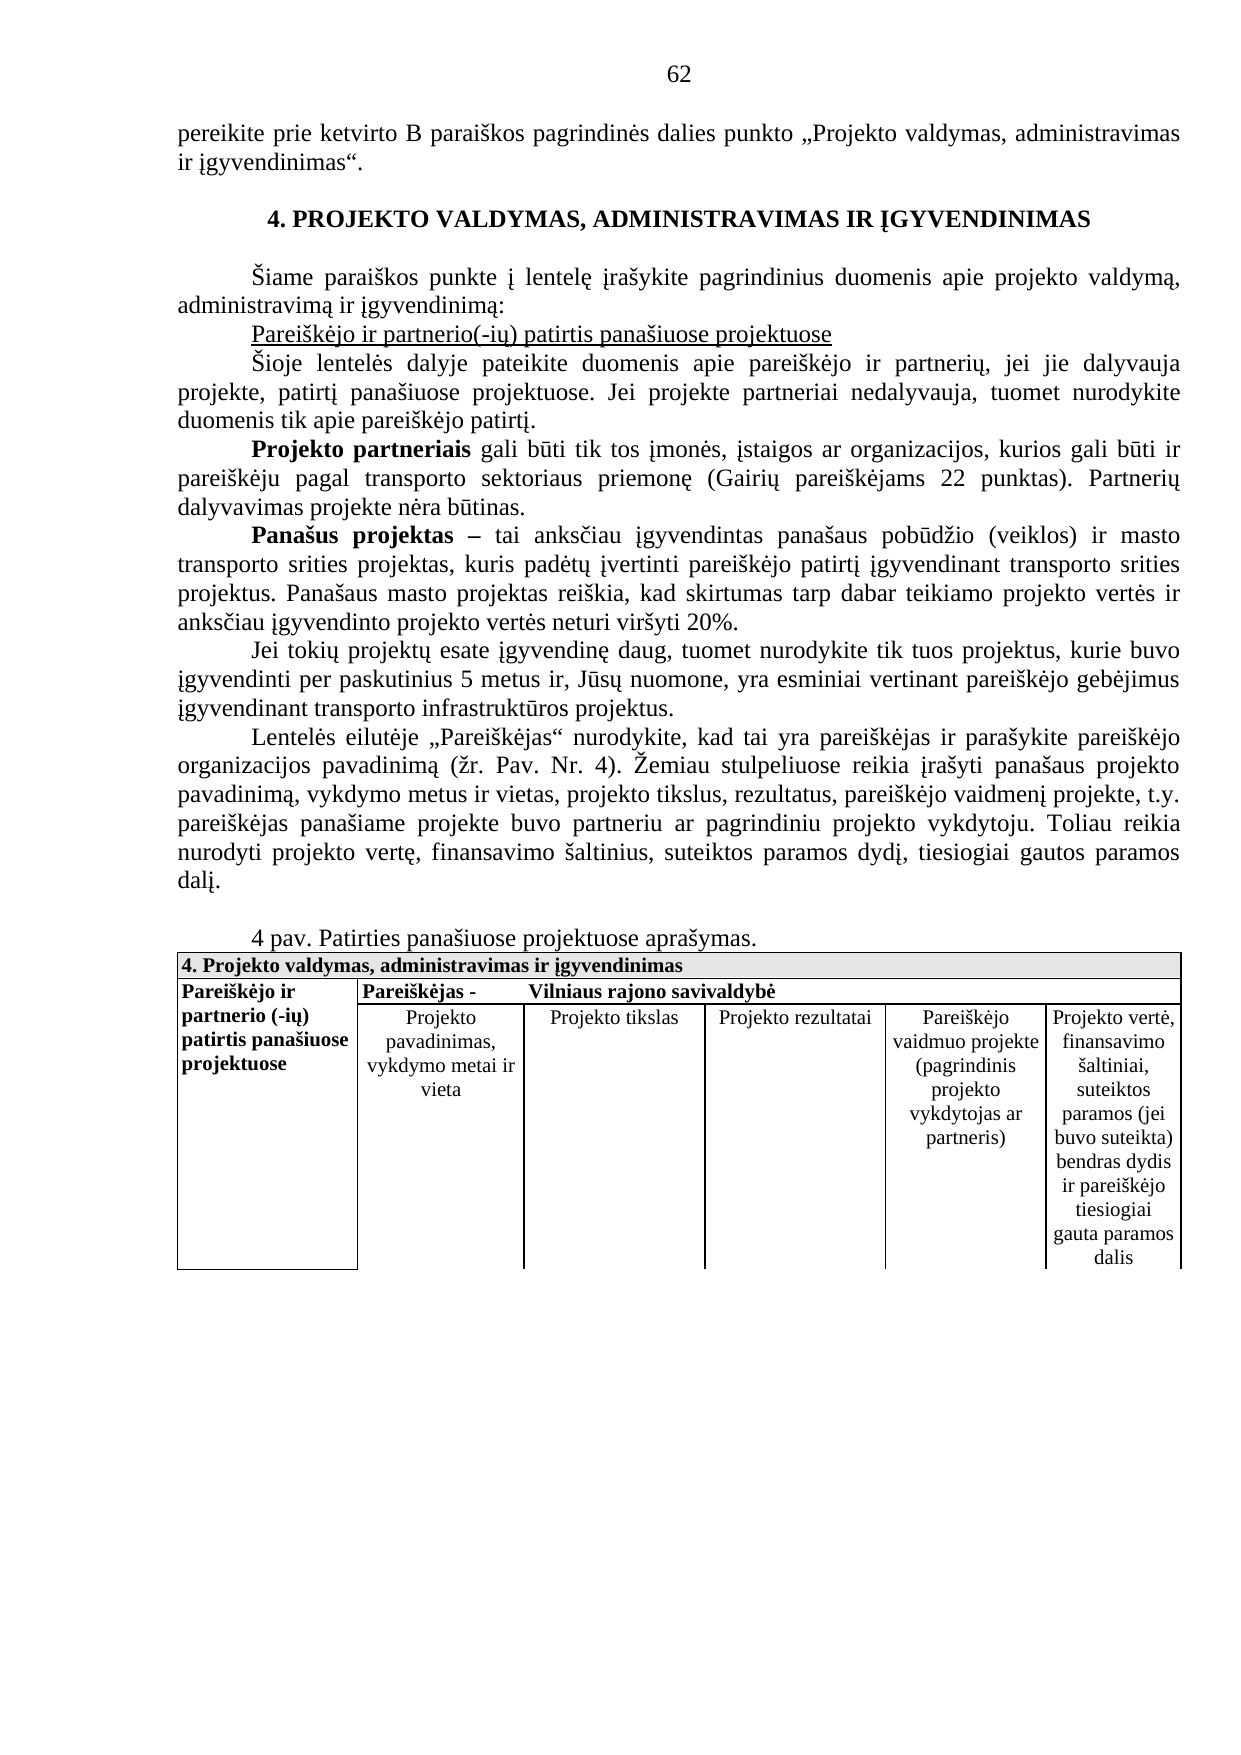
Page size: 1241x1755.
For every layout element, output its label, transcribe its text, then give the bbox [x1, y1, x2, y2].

text Projekto partneriais gali būti tik tos įmonės, įstaigos ar organizacijos, kurios gali būti ir pareiškėju pagal transporto sektoriaus priemonę (Gairių pareiškėjams 22 punktas). Partnerių dalyvavimas projekte nėra būtinas. [177, 434, 1181, 521]
table_cell [885, 979, 889, 1003]
text Pareiškėjo ir partnerio(-ių) patirtis panašiuose projektuose [177, 319, 1181, 348]
text Jei tokių projektų esate įgyvendinę daug, tuomet nurodykite tik tuos projektus, kurie buvo įgyvendinti per paskutinius 5 metus ir, Jūsų nuomone, yra esminiai vertinant pareiškėjo gebėjimus įgyvendinant transporto infrastruktūros projektus. [177, 636, 1181, 722]
table_cell [1042, 979, 1046, 1003]
table_header 4. Projekto valdymas, administravimas ir įgyvendinimas [178, 953, 1180, 977]
text Lentelės eilutėje „Pareiškėjas“ nurodykite, kad tai yra pareiškėjas ir parašykite pareiškėjo organizacijos pavadinimą (žr. Pav. Nr. 4). Žemiau stulpeliuose reikia įrašyti panašaus projekto pavadinimą, vykdymo metus ir vietas, projekto tikslus, rezultatus, pareiškėjo vaidmenį projekte, t.y. pareiškėjas panašiame projekte buvo partneriu ar pagrindiniu projekto vykdytoju. Toliau reikia nurodyti projekto vertę, finansavimo šaltinius, suteiktos paramos dydį, tiesiogiai gautos paramos dalį. [177, 722, 1181, 894]
text Panašus projektas – tai anksčiau įgyvendintas panašaus pobūdžio (veiklos) ir masto transporto srities projektas, kuris padėtų įvertinti pareiškėjo patirtį įgyvendinant transporto srities projektus. Panašaus masto projektas reiškia, kad skirtumas tarp dabar teikiamo projekto vertės ir anksčiau įgyvendinto projekto vertės neturi viršyti 20%. [177, 521, 1181, 636]
table_cell Pareiškėjo vaidmuo projekte (pagrindinis projekto vykdytojas ar partneris) [886, 1005, 1045, 1269]
text pereikite prie ketvirto B paraiškos pagrindinės dalies punkto „Projekto valdymas, administravimas ir įgyvendinimas“. [177, 118, 1181, 176]
table_cell [1046, 979, 1050, 1003]
table_cell Projekto rezultatai [706, 1005, 885, 1269]
table_cell Projekto pavadinimas, vykdymo metai ir vieta [358, 1005, 523, 1269]
text Šioje lentelės dalyje pateikite duomenis apie pareiškėjo ir partnerių, jei jie dalyvauja projekte, patirtį panašiuose projektuose. Jei projekte partneriai nedalyvauja, tuomet nurodykite duomenis tik apie pareiškėjo patirtį. [177, 348, 1181, 434]
table_cell Projekto tikslas [525, 1005, 704, 1269]
text 4. PROJEKTO VALDYMAS, ADMINISTRAVIMAS IR ĮGYVENDINIMAS [177, 204, 1181, 233]
text 4 pav. Patirties panašiuose projektuose aprašymas. [177, 923, 1181, 952]
table_cell Pareiškėjo ir partnerio (-ių) patirtis panašiuose projektuose [178, 979, 357, 1269]
text Šiame paraiškos punkte į lentelę įrašykite pagrindinius duomenis apie projekto valdymą, administravimą ir įgyvendinimą: [177, 262, 1181, 319]
